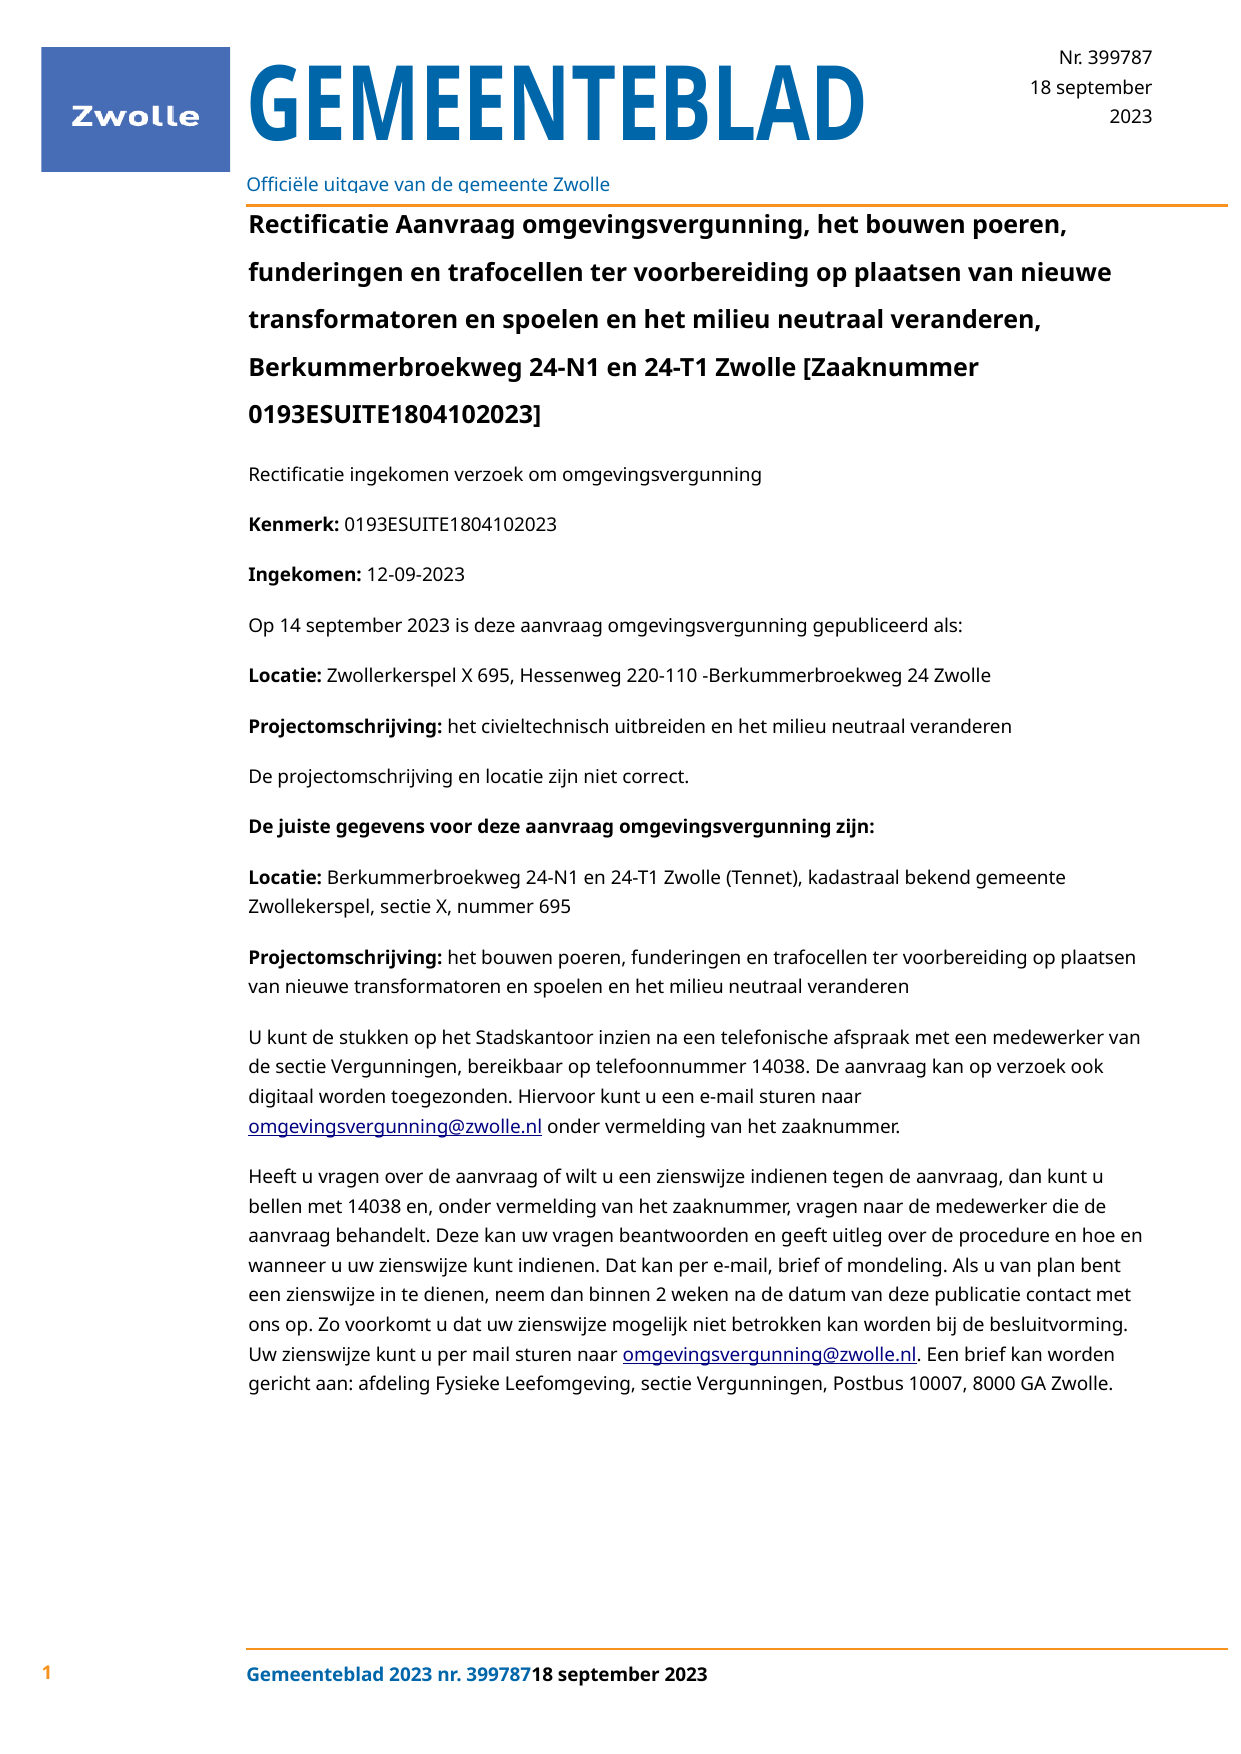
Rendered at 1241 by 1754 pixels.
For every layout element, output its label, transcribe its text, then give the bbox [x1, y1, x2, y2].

text Kenmerk: 0193ESUITE1804102023 [248, 511, 1152, 537]
text Locatie: Zwollerkerspel X 695, Hessenweg 220-110 -Berkummerbroekweg 24 Zwolle [248, 662, 1152, 688]
text Heeft u vragen over de aanvraag of wilt u een zienswijze indienen tegen de aanvraag, dan kunt u bellen met 14038 en, onder vermelding van het zaaknummer, vragen naar de medewerker die de aanvraag behandelt. Deze kan uw vragen beantwoorden en geeft uitleg over de procedure en hoe en wanneer u uw zienswijze kunt indienen. Dat kan per e-mail, brief of mondeling. Als u van plan bent een zienswijze in te dienen, neem dan binnen 2 weken na de datum van deze publicatie contact met ons op. Zo voorkomt u dat uw zienswijze mogelijk niet betrokken kan worden bij de besluitvorming. Uw zienswijze kunt u per mail sturen naar omgevingsvergunning@zwolle.nl. Een brief kan worden gericht aan: afdeling Fysieke Leefomgeving, sectie Vergunningen, Postbus 10007, 8000 GA Zwolle. [248, 1163, 1152, 1396]
text De juiste gegevens voor deze aanvraag omgevingsvergunning zijn: [248, 814, 1152, 839]
text Projectomschrijving: het civieltechnisch uitbreiden en het milieu neutraal veranderen [248, 713, 1152, 738]
text Ingekomen: 12-09-2023 [248, 562, 1152, 587]
text Locatie: Berkummerbroekweg 24-N1 en 24-T1 Zwolle (Tennet), kadastraal bekend gemeente Zwollekerspel, sectie X, nummer 695 [248, 864, 1152, 919]
text Op 14 september 2023 is deze aanvraag omgevingsvergunning gepubliceerd als: [248, 612, 1152, 638]
text U kunt de stukken op het Stadskantoor inzien na een telefonische afspraak met een medewerker van de sectie Vergunningen, bereikbaar op telefoonnummer 14038. De aanvraag kan op verzoek ook digitaal worden toegezonden. Hiervoor kunt u een e-mail sturen naar omgevingsvergunning@zwolle.nl onder vermelding van het zaaknummer. [248, 1024, 1152, 1138]
picture [41, 47, 231, 172]
text Rectificatie ingekomen verzoek om omgevingsvergunning [248, 461, 1152, 486]
text Rectificatie Aanvraag omgevingsvergunning, het bouwen poeren, funderingen en trafocellen ter voorbereiding op plaatsen van nieuwe transformatoren en spoelen en het milieu neutraal veranderen, Berkummerbroekweg 24-N1 en 24-T1 Zwolle [Zaaknummer 0193ESUITE1804102023] [248, 207, 1152, 431]
text Projectomschrijving: het bouwen poeren, funderingen en trafocellen ter voorbereiding op plaatsen van nieuwe transformatoren en spoelen en het milieu neutraal veranderen [248, 944, 1152, 999]
text De projectomschrijving en locatie zijn niet correct. [248, 763, 1152, 789]
